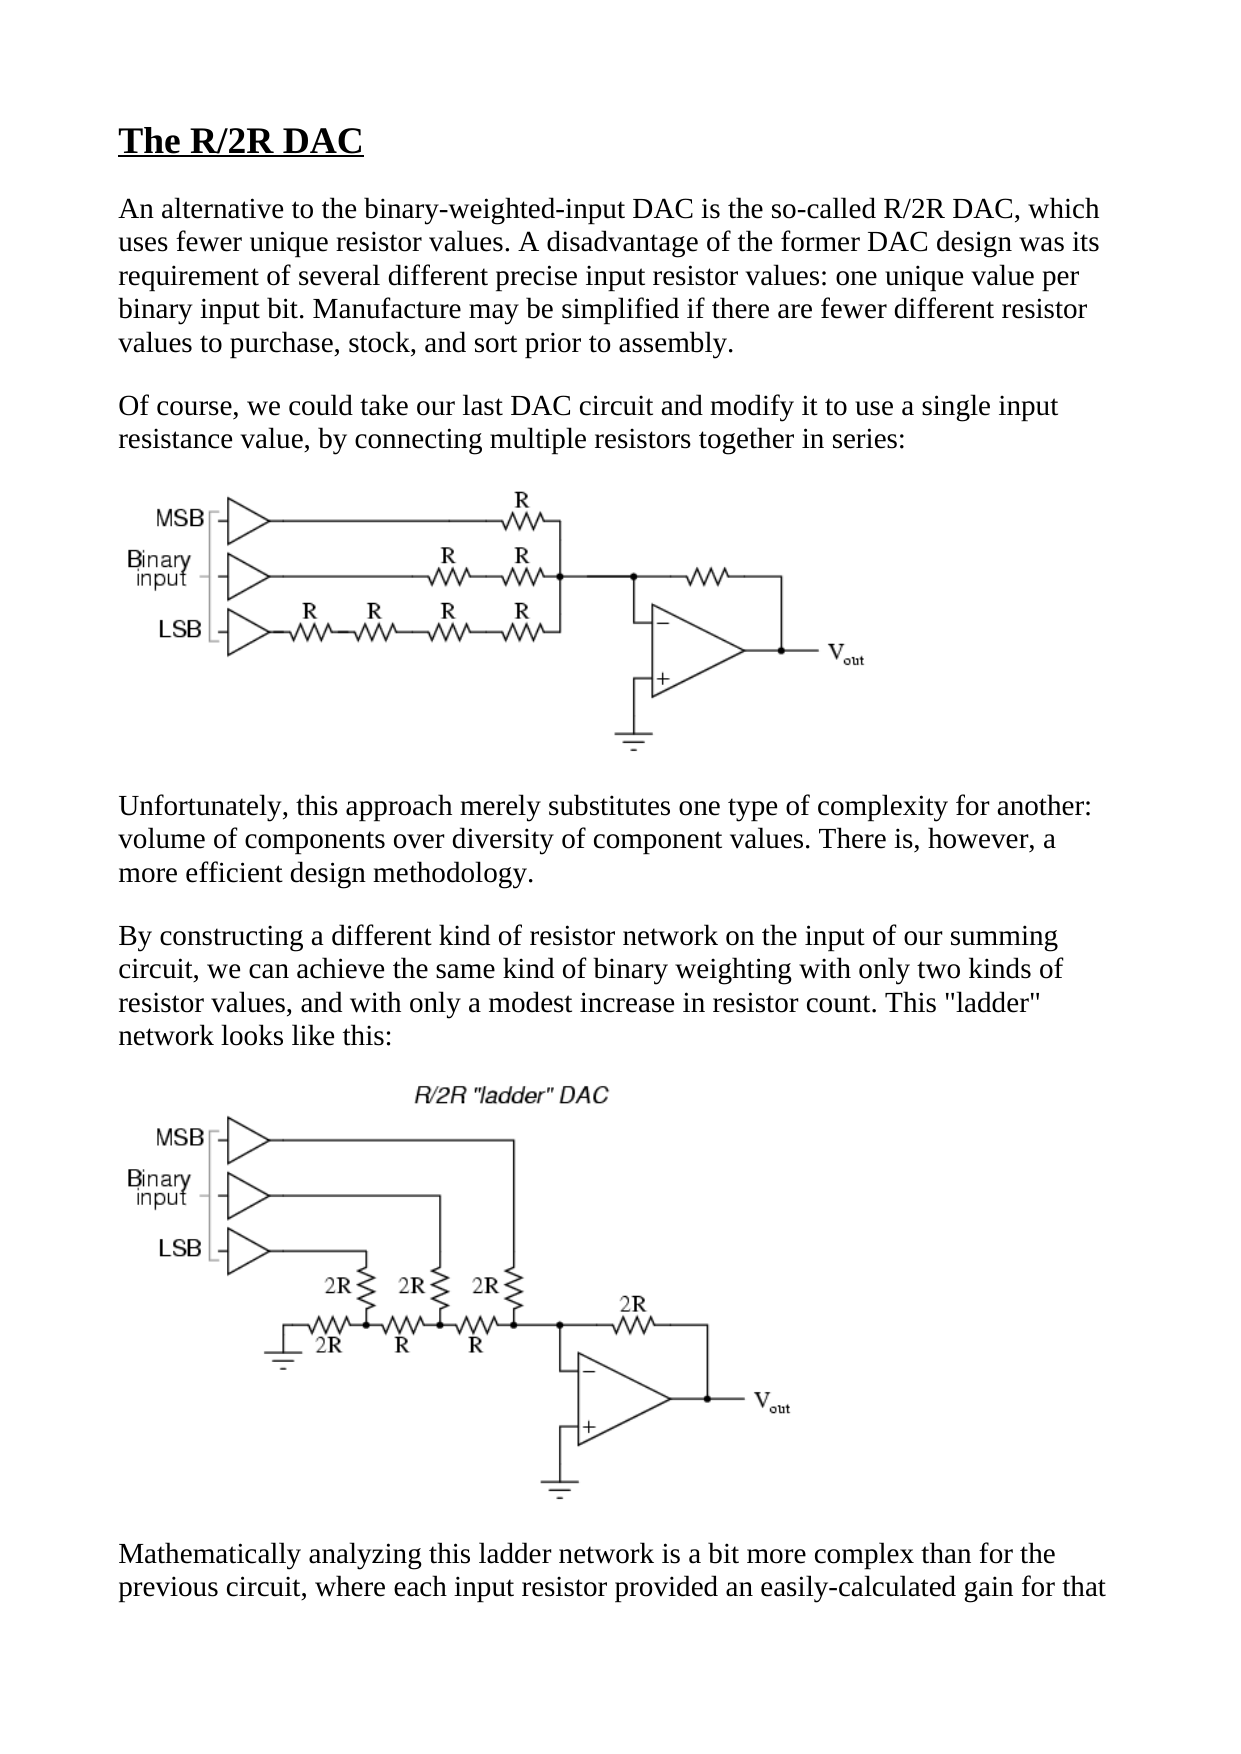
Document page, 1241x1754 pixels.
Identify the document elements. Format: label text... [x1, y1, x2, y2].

picture [118, 484, 873, 759]
text By constructing a different kind of resistor network on the input of our summing circuit, we can achieve the same kind of binary weighting with only two kinds of resistor values, and with only a modest increase in resistor count. This "ladder" network looks like this: [118, 918, 1122, 1052]
picture [118, 1081, 799, 1507]
subtitle The R/2R DAC [118, 118, 1122, 161]
text Mathematically analyzing this ladder network is a bit more complex than for the previous circuit, where each input resistor provided an easily-calculated gain for that [118, 1536, 1122, 1603]
text Unfortunately, this approach merely substitutes one type of complexity for another: volume of components over diversity of component values. There is, however, a more efficient design methodology. [118, 788, 1122, 888]
text Of course, we could take our last DAC circuit and modify it to use a single input resistance value, by connecting multiple resistors together in series: [118, 388, 1122, 455]
text An alternative to the binary-weighted-input DAC is the so-called R/2R DAC, which uses fewer unique resistor values. A disadvantage of the former DAC design was its requirement of several different precise input resistor values: one unique value per binary input bit. Manufacture may be simplified if there are fewer different resistor values to purchase, stock, and sort prior to assembly. [118, 191, 1122, 358]
